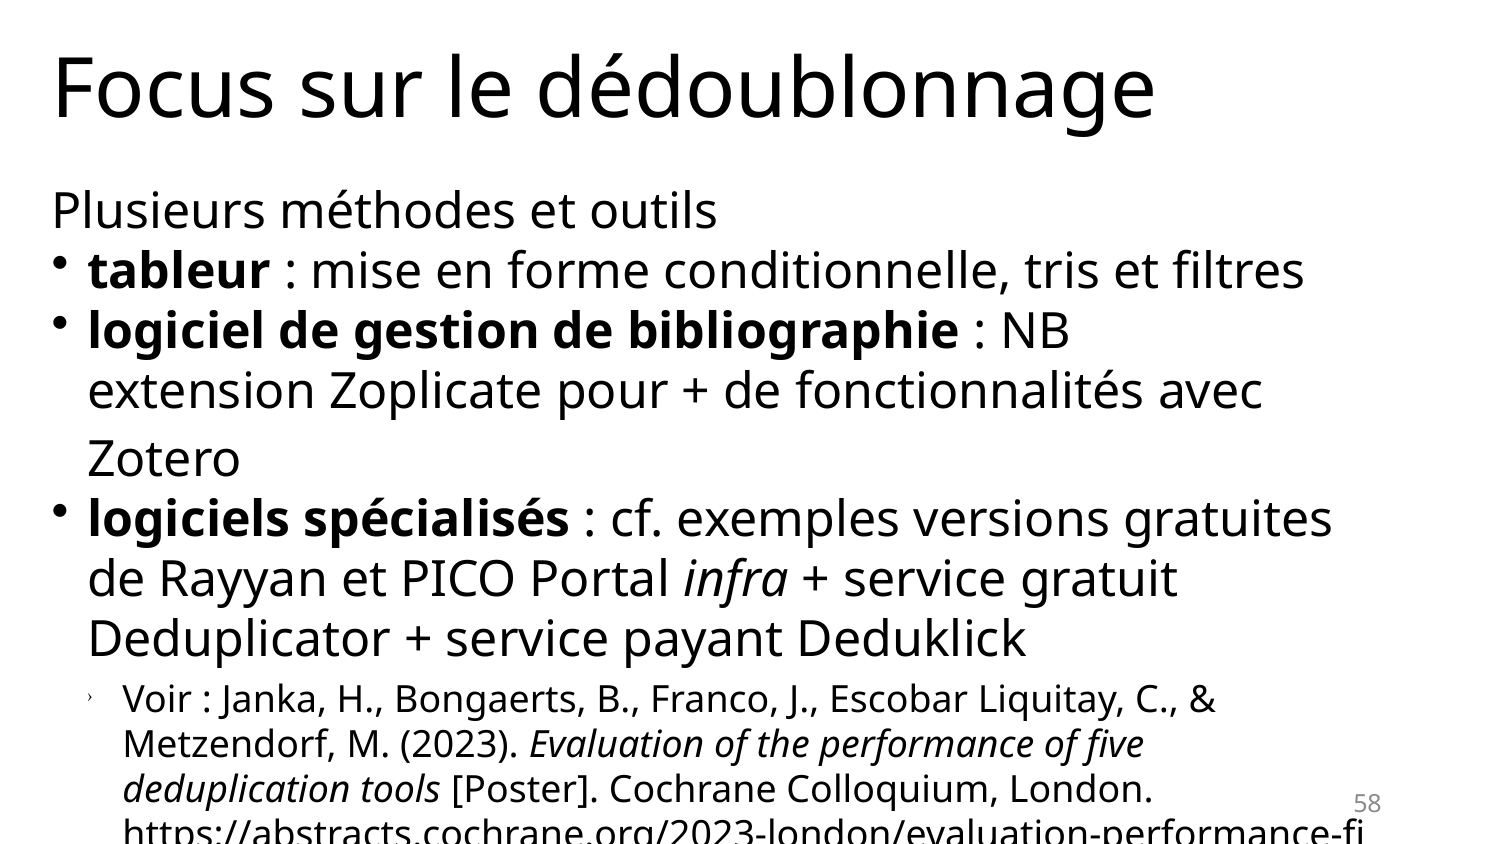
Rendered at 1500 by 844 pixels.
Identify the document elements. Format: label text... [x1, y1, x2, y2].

text_box Plusieurs méthodes et outils tableur : mise en forme conditionnelle, tris et filtres logiciel de gestion de bibliographie : NB extension Zoplicate pour + de fonctionnalités avec Zotero logiciels spécialisés : cf. exemples versions gratuites de Rayyan et PICO Portal infra + service gratuit Deduplicator + service payant Deduklick Voir : Janka, H., Bongaerts, B., Franco, J., Escobar Liquitay, C., & Metzendorf, M. (2023). Evaluation of the performance of five deduplication tools [Poster]. Cochrane Colloquium, London. https://abstracts.cochrane.org/2023-london/evaluation-performance-five-deduplication-tools [36, 171, 1383, 844]
title Focus sur le dédoublonnage [36, 9, 1500, 173]
